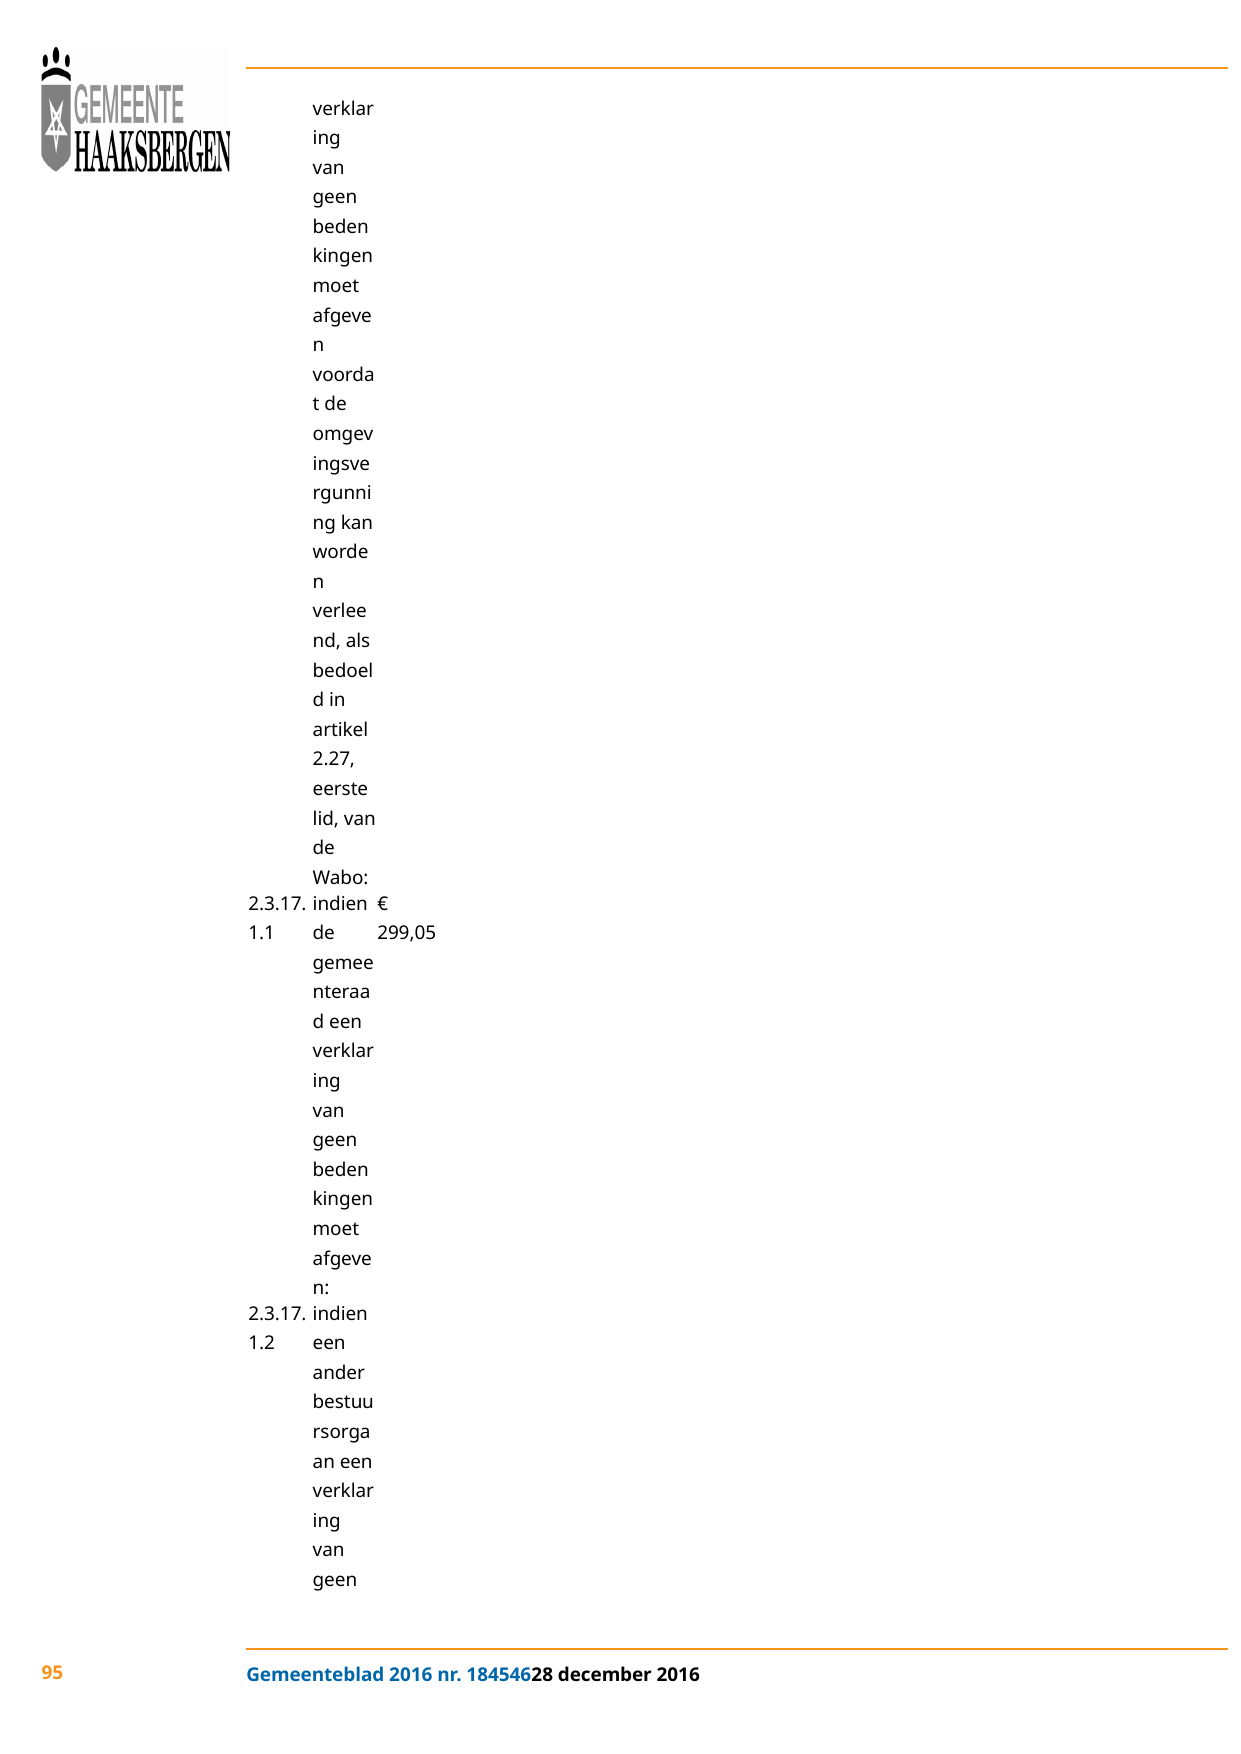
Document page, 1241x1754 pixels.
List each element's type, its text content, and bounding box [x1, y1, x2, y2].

table_cell [442, 1300, 506, 1592]
table_cell € 299,05 [377, 890, 442, 1300]
table_cell 2.3.17.1.2 [248, 1300, 312, 1592]
table_cell [442, 890, 506, 1300]
table_cell [442, 95, 506, 890]
table_cell [248, 95, 312, 890]
table_cell verklaring van geen bedenkingen moet afgeven voordat de omgevingsvergunning kan worden verleend, als bedoeld in artikel 2.27, eerste lid, van de Wabo: [313, 95, 377, 890]
table_cell [377, 95, 442, 890]
table_cell [377, 1300, 442, 1592]
table_cell indien de gemeenteraad een verklaring van geen bedenkingen moet afgeven: [313, 890, 377, 1300]
table_cell 2.3.17.1.1 [248, 890, 312, 1300]
picture [41, 47, 231, 172]
table_cell indien een ander bestuursorgaan een verklaring van geen [313, 1300, 377, 1592]
